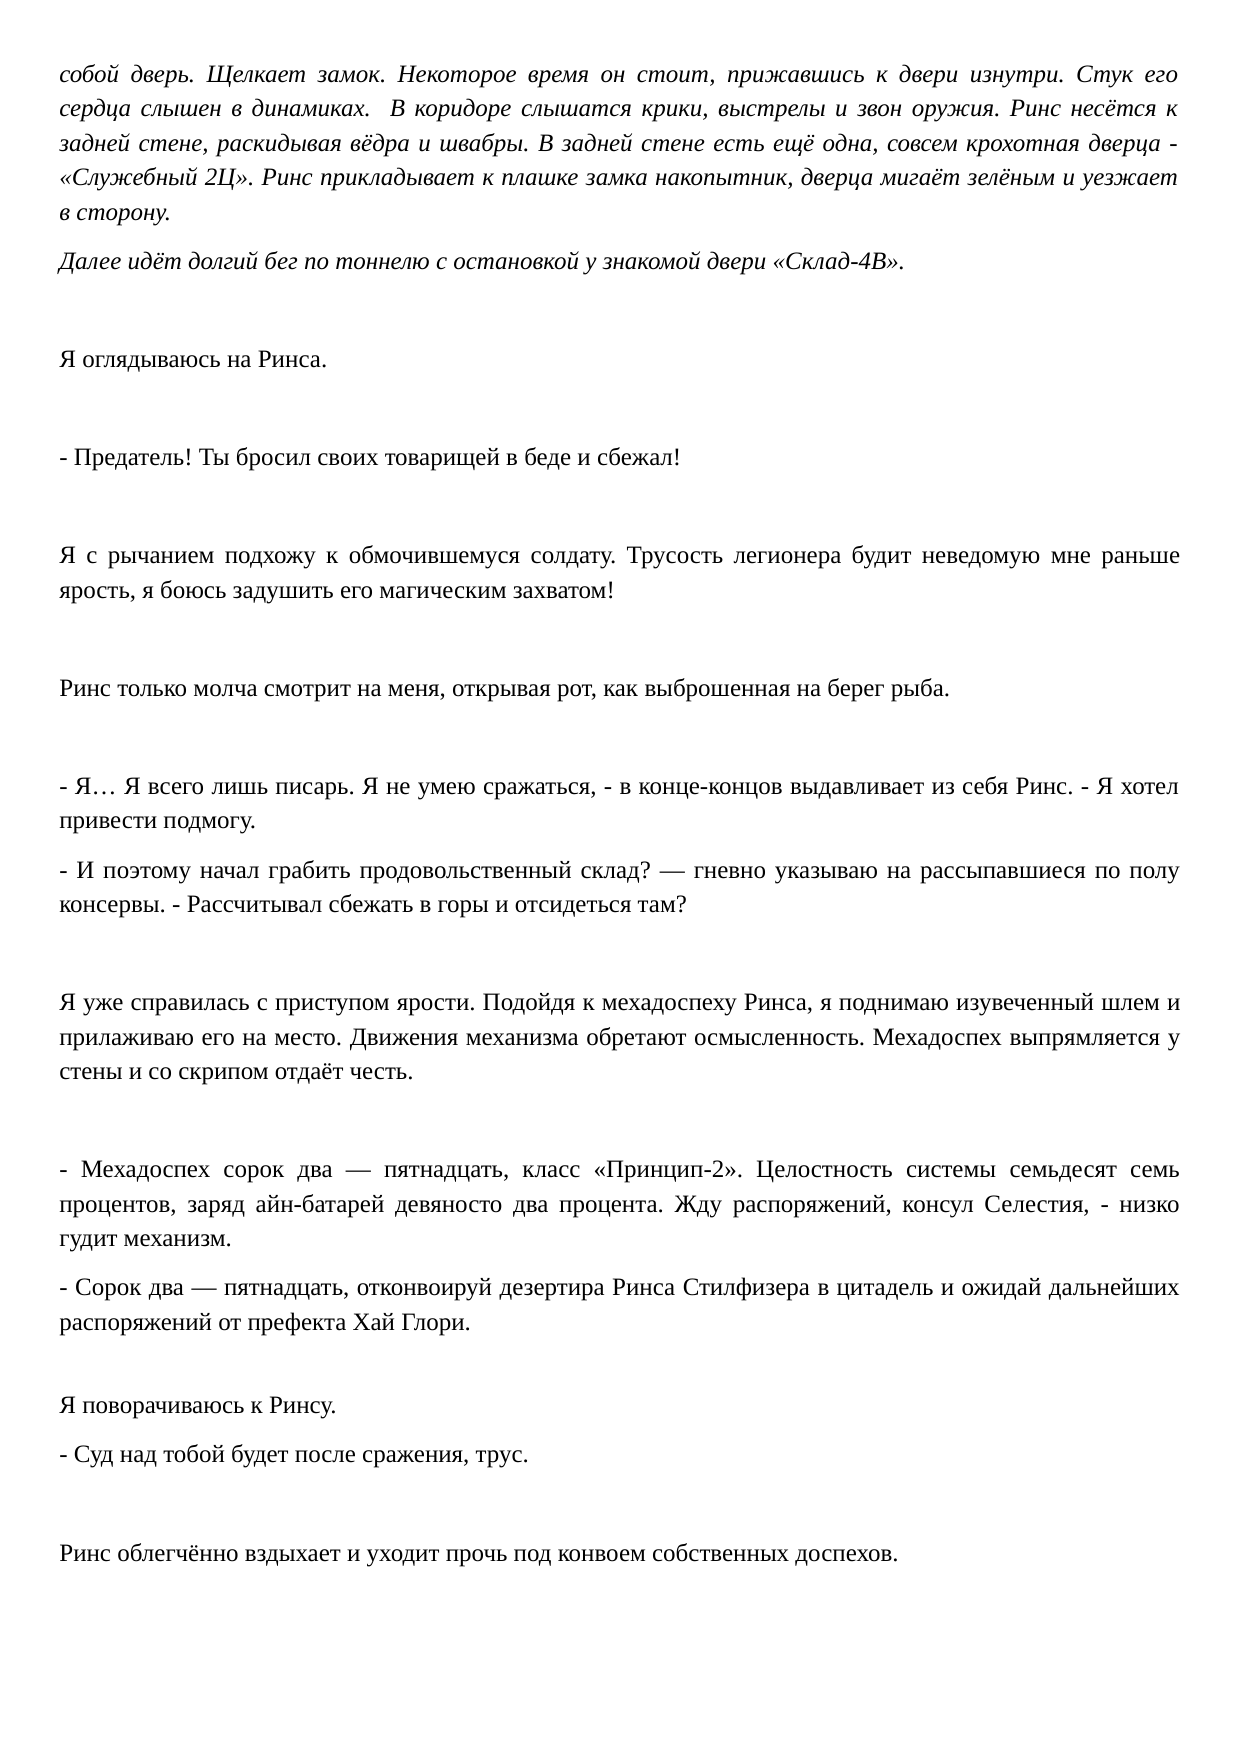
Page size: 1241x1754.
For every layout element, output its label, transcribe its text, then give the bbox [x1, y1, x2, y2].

text Я с рычанием подхожу к обмочившемуся солдату. Трусость легионера будит неведомую мне раньше ярость, я боюсь задушить его магическим захватом! [59, 540, 1181, 604]
text - Суд над тобой будет после сражения, трус. [59, 1439, 1181, 1468]
text Ринс облегчённо вздыхает и уходит прочь под конвоем собственных доспехов. [59, 1538, 1181, 1566]
text Я оглядываюсь на Ринса. [59, 344, 1181, 373]
text Я поворачиваюсь к Ринсу. [59, 1356, 1181, 1419]
text - Мехадоспех сорок два — пятнадцать, класс «Принцип-2». Целостность системы семьдесят семь процентов, заряд айн-батарей девяносто два процента. Жду распоряжений, консул Селестия, - низко гудит механизм. [59, 1154, 1181, 1252]
text - Я… Я всего лишь писарь. Я не умею сражаться, - в конце-концов выдавливает из себя Ринс. - Я хотел привести подмогу. [59, 771, 1181, 834]
text Ринс только молча смотрит на меня, открывая рот, как выброшенная на берег рыба. [59, 673, 1181, 702]
text - И поэтому начал грабить продовольственный склад? — гневно указываю на рассыпавшиеся по полу консервы. - Рассчитывал сбежать в горы и отсидеться там? [59, 855, 1181, 918]
text Я уже справилась с приступом ярости. Подойдя к мехадоспеху Ринса, я поднимаю изувеченный шлем и прилаживаю его на место. Движения механизма обретают осмысленность. Мехадоспех выпрямляется у стены и со скрипом отдаёт честь. [59, 987, 1181, 1085]
text - Предатель! Ты бросил своих товарищей в беде и сбежал! [59, 442, 1181, 471]
text собой дверь. Щелкает замок. Некоторое время он стоит, прижавшись к двери изнутри. Стук его сердца слышен в динамиках. В коридоре слышатся крики, выстрелы и звон оружия. Ринс несётся к задней стене, раскидывая вёдра и швабры. В задней стене есть ещё одна, совсем крохотная дверца - «Служебный 2Ц». Ринс прикладывает к плашке замка накопытник, дверца мигаёт зелёным и уезжает в сторону. [59, 59, 1181, 226]
text - Сорок два — пятнадцать, отконвоируй дезертира Ринса Стилфизера в цитадель и ожидай дальнейших распоряжений от префекта Хай Глори. [59, 1272, 1181, 1336]
text Далее идёт долгий бег по тоннелю с остановкой у знакомой двери «Склад-4В». [59, 246, 1181, 275]
